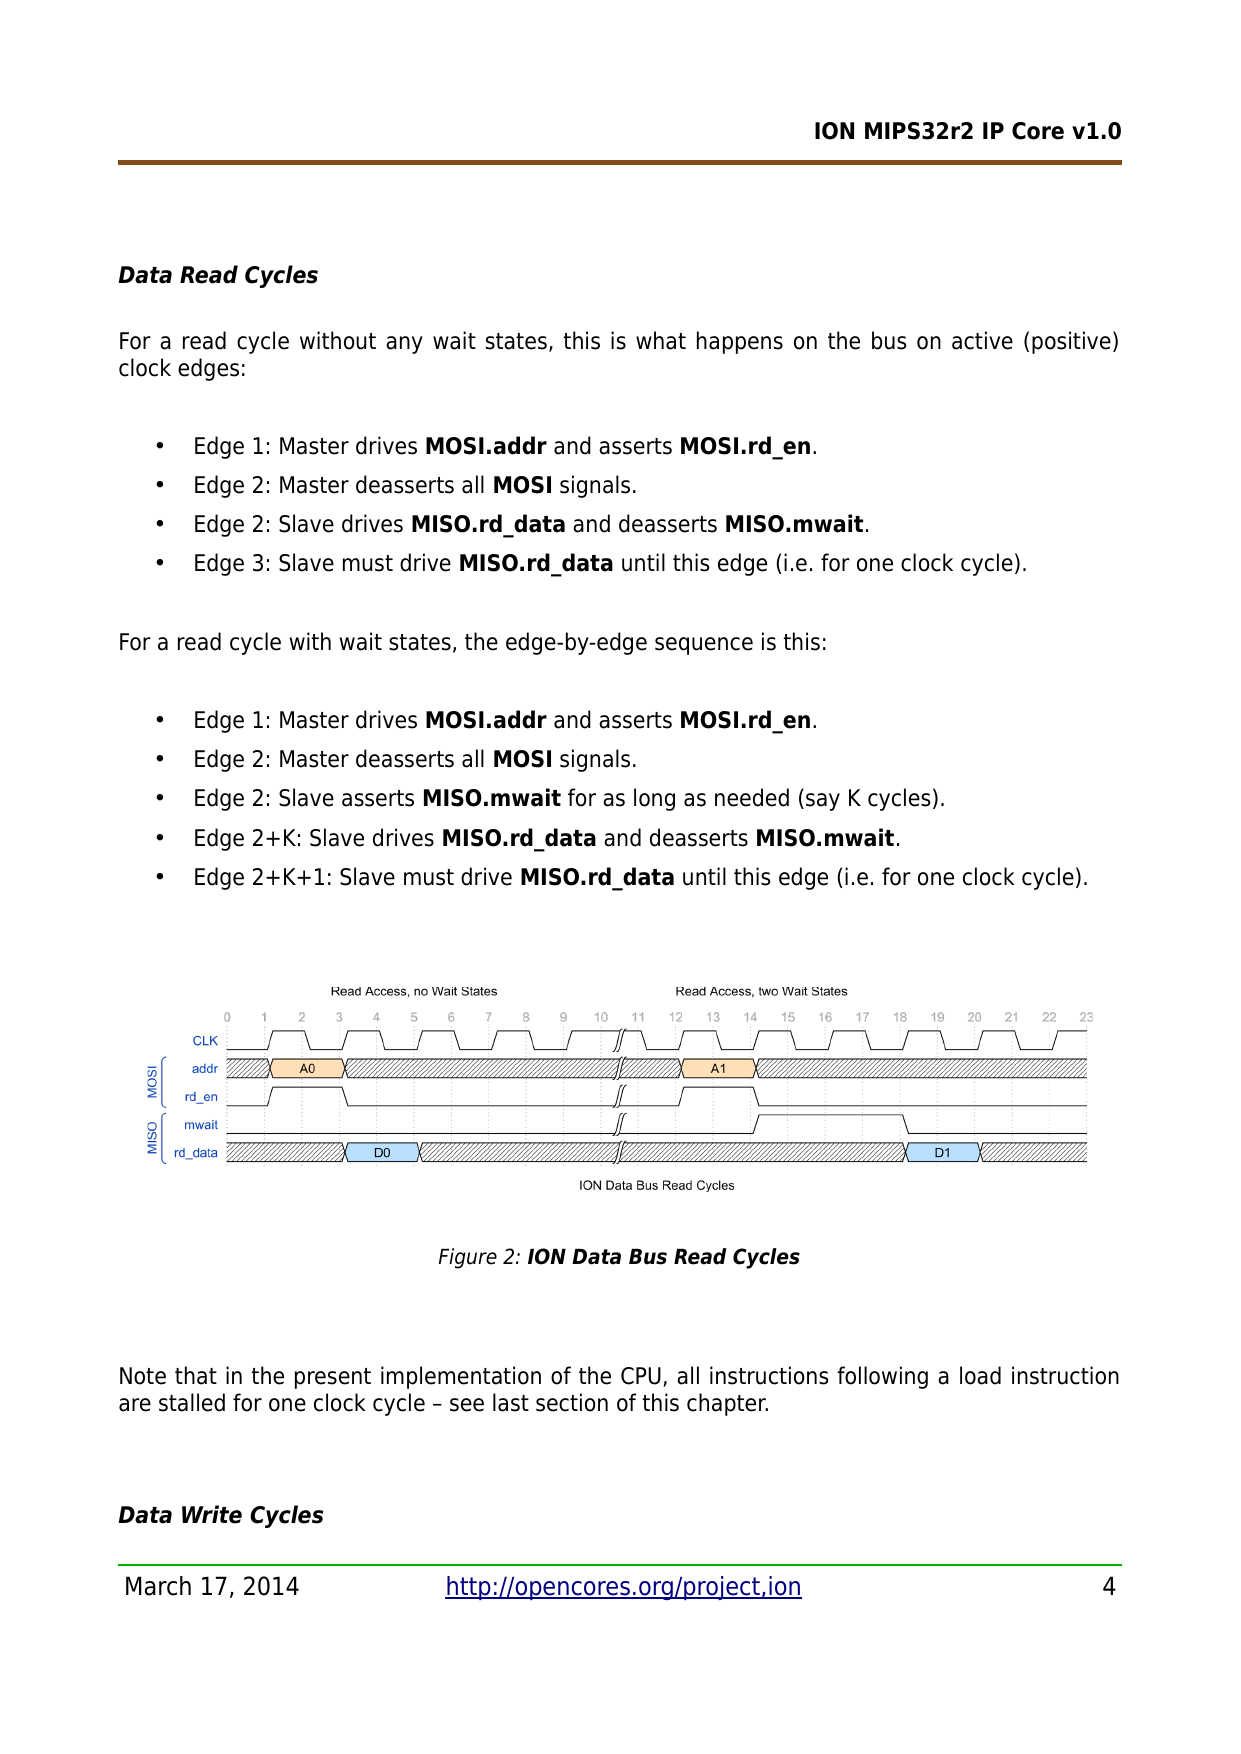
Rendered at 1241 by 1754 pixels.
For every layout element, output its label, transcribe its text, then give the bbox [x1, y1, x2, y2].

list Edge 2: Slave drives MISO.rd_data and deasserts MISO.mwait. [156, 511, 1122, 538]
list Edge 1: Master drives MOSI.addr and asserts MOSI.rd_en. [156, 707, 1122, 734]
text Note that in the present implementation of the CPU, all instructions following a load instruction are stalled for one clock cycle – see last section of this chapter. [118, 1363, 1122, 1416]
list Edge 2+K+1: Slave must drive MISO.rd_data until this edge (i.e. for one clock cycle). [156, 864, 1122, 891]
picture [147, 987, 1093, 1192]
list Edge 3: Slave must drive MISO.rd_data until this edge (i.e. for one clock cycle). [156, 551, 1122, 577]
text For a read cycle with wait states, the edge-by-edge sequence is this: [118, 629, 1122, 656]
table_cell Figure 2: ION Data Bus Read Cycles [118, 1226, 1122, 1287]
text For a read cycle without any wait states, this is what happens on the bus on active (positive) clock edges: [118, 328, 1122, 381]
list Edge 2: Master deasserts all MOSI signals. [156, 746, 1122, 773]
table_header [118, 981, 1122, 1226]
subtitle Data Read Cycles [118, 262, 1122, 289]
list Edge 1: Master drives MOSI.addr and asserts MOSI.rd_en. [156, 433, 1122, 460]
subtitle Data Write Cycles [118, 1502, 1122, 1529]
list Edge 2+K: Slave drives MISO.rd_data and deasserts MISO.mwait. [156, 825, 1122, 851]
list Edge 2: Slave asserts MISO.mwait for as long as needed (say K cycles). [156, 786, 1122, 812]
list Edge 2: Master deasserts all MOSI signals. [156, 472, 1122, 499]
